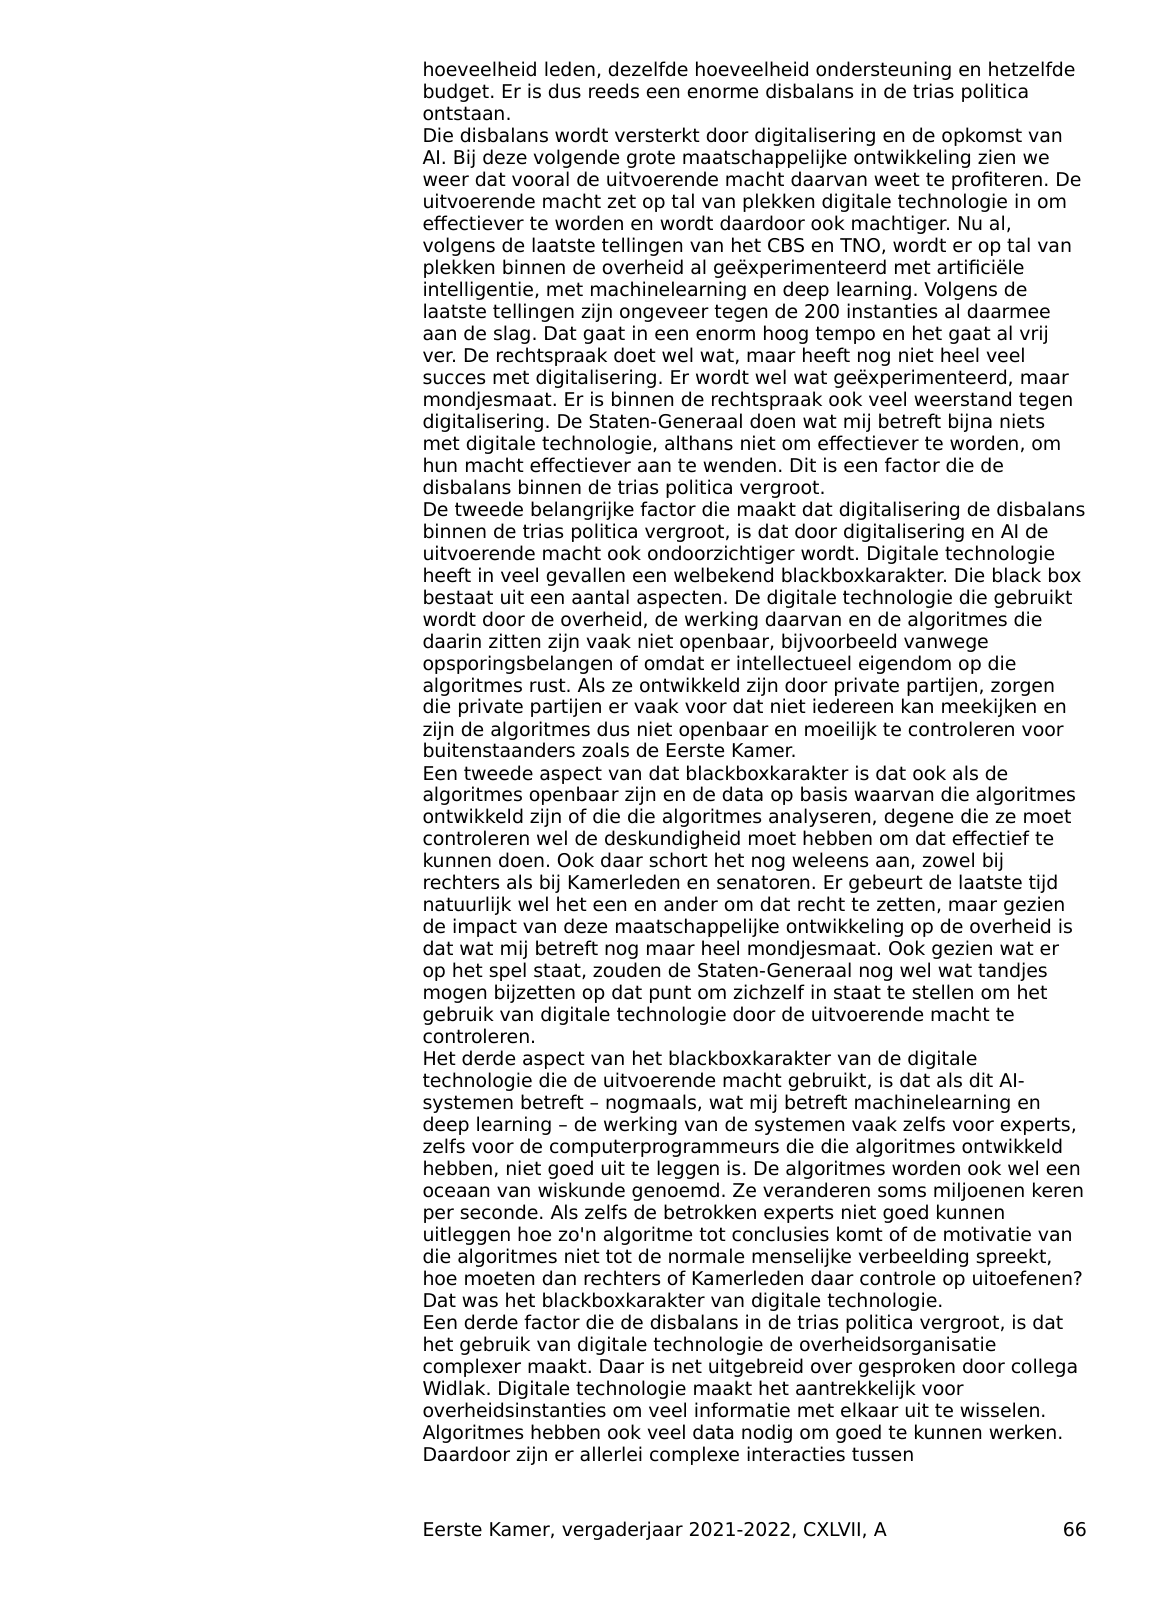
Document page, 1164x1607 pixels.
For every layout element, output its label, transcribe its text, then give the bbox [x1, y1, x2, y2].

text Die disbalans wordt versterkt door digitalisering en de opkomst van AI. Bij deze volgende grote maatschappelijke ontwikkeling zien we weer dat vooral de uitvoerende macht daarvan weet te profiteren. De uitvoerende macht zet op tal van plekken digitale technologie in om effectiever te worden en wordt daardoor ook machtiger. Nu al, volgens de laatste tellingen van het CBS en TNO, wordt er op tal van plekken binnen de overheid al geëxperimenteerd met artificiële intelligentie, met machinelearning en deep learning. Volgens de laatste tellingen zijn ongeveer tegen de 200 instanties al daarmee aan de slag. Dat gaat in een enorm hoog tempo en het gaat al vrij ver. De rechtspraak doet wel wat, maar heeft nog niet heel veel succes met digitalisering. Er wordt wel wat geëxperimenteerd, maar mondjesmaat. Er is binnen de rechtspraak ook veel weerstand tegen digitalisering. De Staten-Generaal doen wat mij betreft bijna niets met digitale technologie, althans niet om effectiever te worden, om hun macht effectiever aan te wenden. Dit is een factor die de disbalans binnen de trias politica vergroot. [422, 125, 1087, 499]
text hoeveelheid leden, dezelfde hoeveelheid ondersteuning en hetzelfde budget. Er is dus reeds een enorme disbalans in de trias politica ontstaan. [422, 59, 1087, 125]
text Een tweede aspect van dat blackboxkarakter is dat ook als de algoritmes openbaar zijn en de data op basis waarvan die algoritmes ontwikkeld zijn of die die algoritmes analyseren, degene die ze moet controleren wel de deskundigheid moet hebben om dat effectief te kunnen doen. Ook daar schort het nog weleens aan, zowel bij rechters als bij Kamerleden en senatoren. Er gebeurt de laatste tijd natuurlijk wel het een en ander om dat recht te zetten, maar gezien de impact van deze maatschappelijke ontwikkeling op de overheid is dat wat mij betreft nog maar heel mondjesmaat. Ook gezien wat er op het spel staat, zouden de Staten-Generaal nog wel wat tandjes mogen bijzetten op dat punt om zichzelf in staat te stellen om het gebruik van digitale technologie door de uitvoerende macht te controleren. [422, 762, 1087, 1048]
text Een derde factor die de disbalans in de trias politica vergroot, is dat het gebruik van digitale technologie de overheidsorganisatie complexer maakt. Daar is net uitgebreid over gesproken door collega Widlak. Digitale technologie maakt het aantrekkelijk voor overheidsinstanties om veel informatie met elkaar uit te wisselen. Algoritmes hebben ook veel data nodig om goed te kunnen werken. Daardoor zijn er allerlei complexe interacties tussen [422, 1312, 1087, 1466]
text Het derde aspect van het blackboxkarakter van de digitale technologie die de uitvoerende macht gebruikt, is dat als dit AI-systemen betreft – nogmaals, wat mij betreft machinelearning en deep learning – de werking van de systemen vaak zelfs voor experts, zelfs voor de computerprogrammeurs die die algoritmes ontwikkeld hebben, niet goed uit te leggen is. De algoritmes worden ook wel een oceaan van wiskunde genoemd. Ze veranderen soms miljoenen keren per seconde. Als zelfs de betrokken experts niet goed kunnen uitleggen hoe zo'n algoritme tot conclusies komt of de motivatie van die algoritmes niet tot de normale menselijke verbeelding spreekt, hoe moeten dan rechters of Kamerleden daar controle op uitoefenen? Dat was het blackboxkarakter van digitale technologie. [422, 1048, 1087, 1312]
text De tweede belangrijke factor die maakt dat digitalisering de disbalans binnen de trias politica vergroot, is dat door digitalisering en AI de uitvoerende macht ook ondoorzichtiger wordt. Digitale technologie heeft in veel gevallen een welbekend blackboxkarakter. Die black box bestaat uit een aantal aspecten. De digitale technologie die gebruikt wordt door de overheid, de werking daarvan en de algoritmes die daarin zitten zijn vaak niet openbaar, bijvoorbeeld vanwege opsporingsbelangen of omdat er intellectueel eigendom op die algoritmes rust. Als ze ontwikkeld zijn door private partijen, zorgen die private partijen er vaak voor dat niet iedereen kan meekijken en zijn de algoritmes dus niet openbaar en moeilijk te controleren voor buitenstaanders zoals de Eerste Kamer. [422, 499, 1087, 762]
